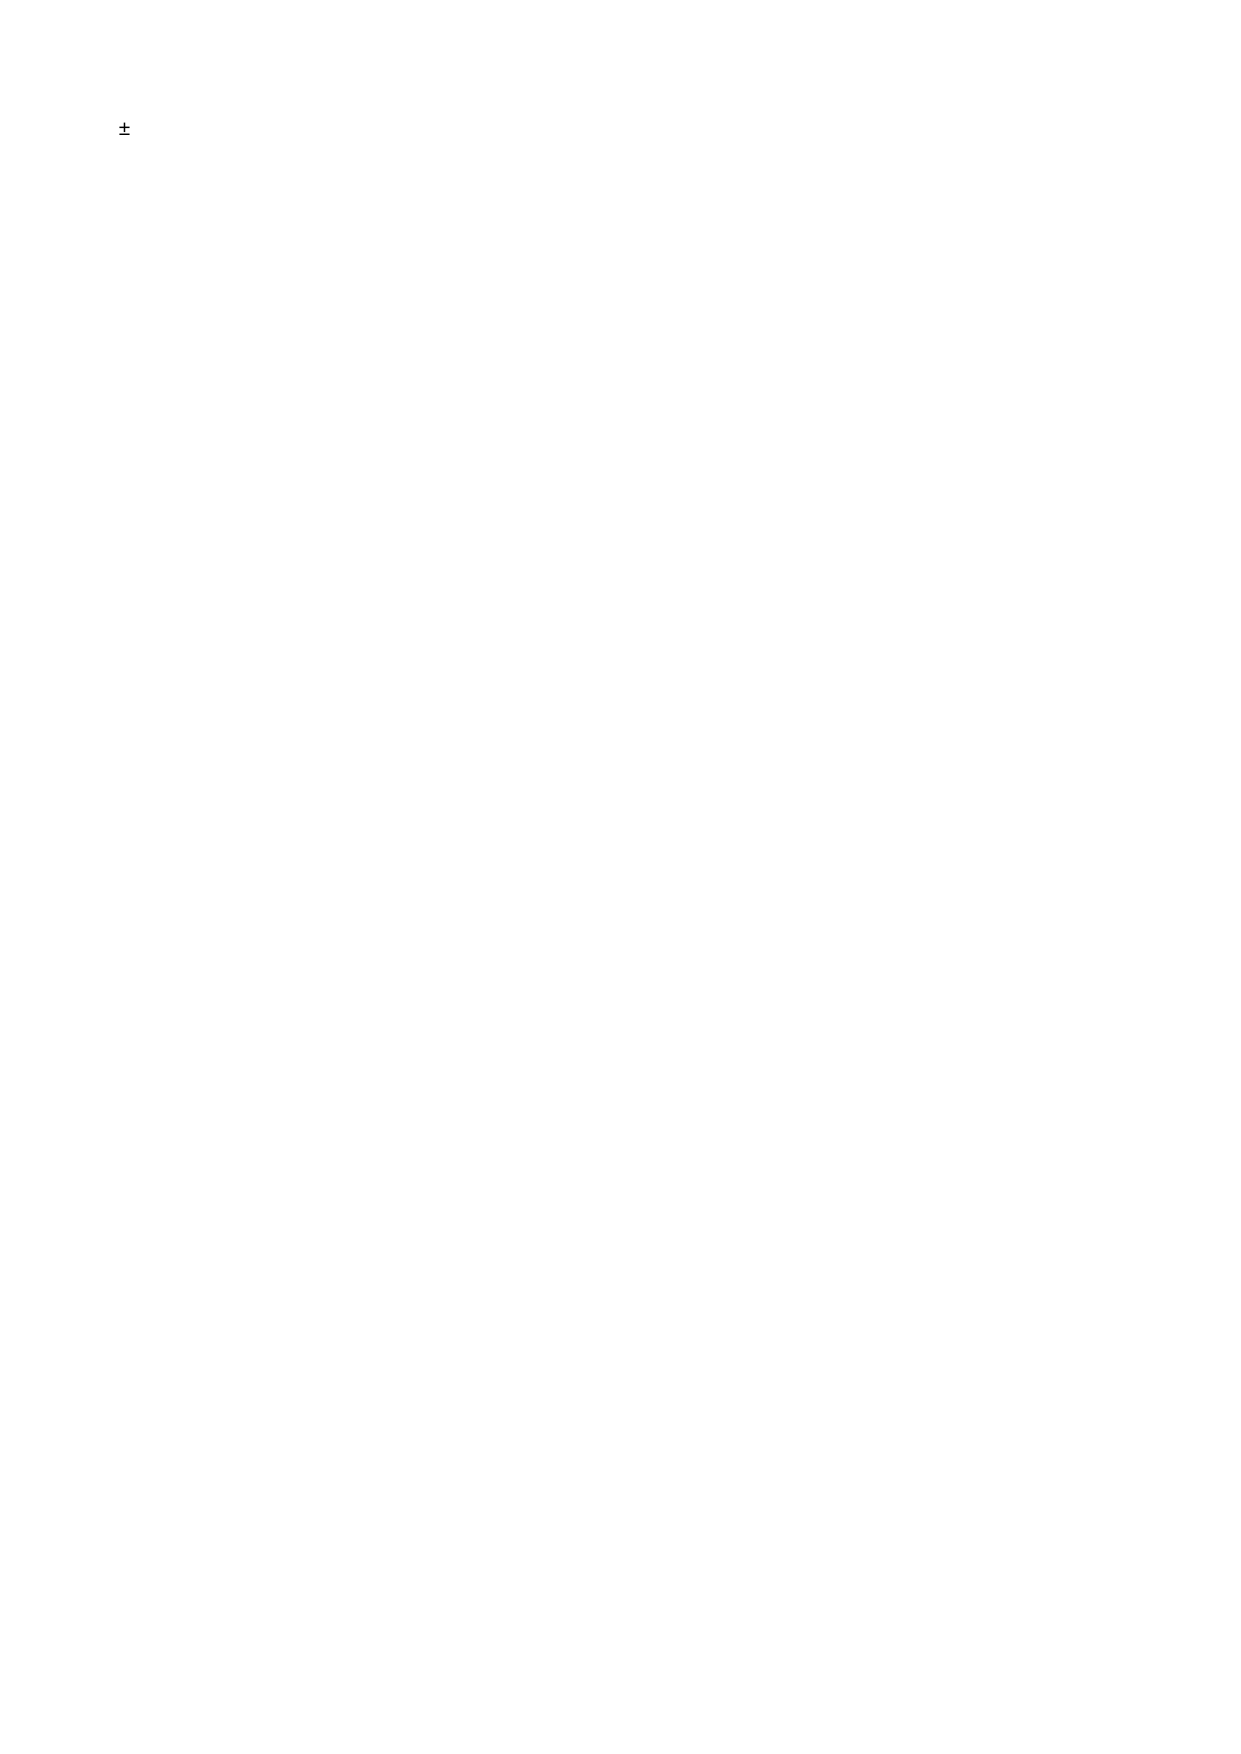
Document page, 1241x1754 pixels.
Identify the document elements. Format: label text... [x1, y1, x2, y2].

text ± [118, 118, 1122, 142]
